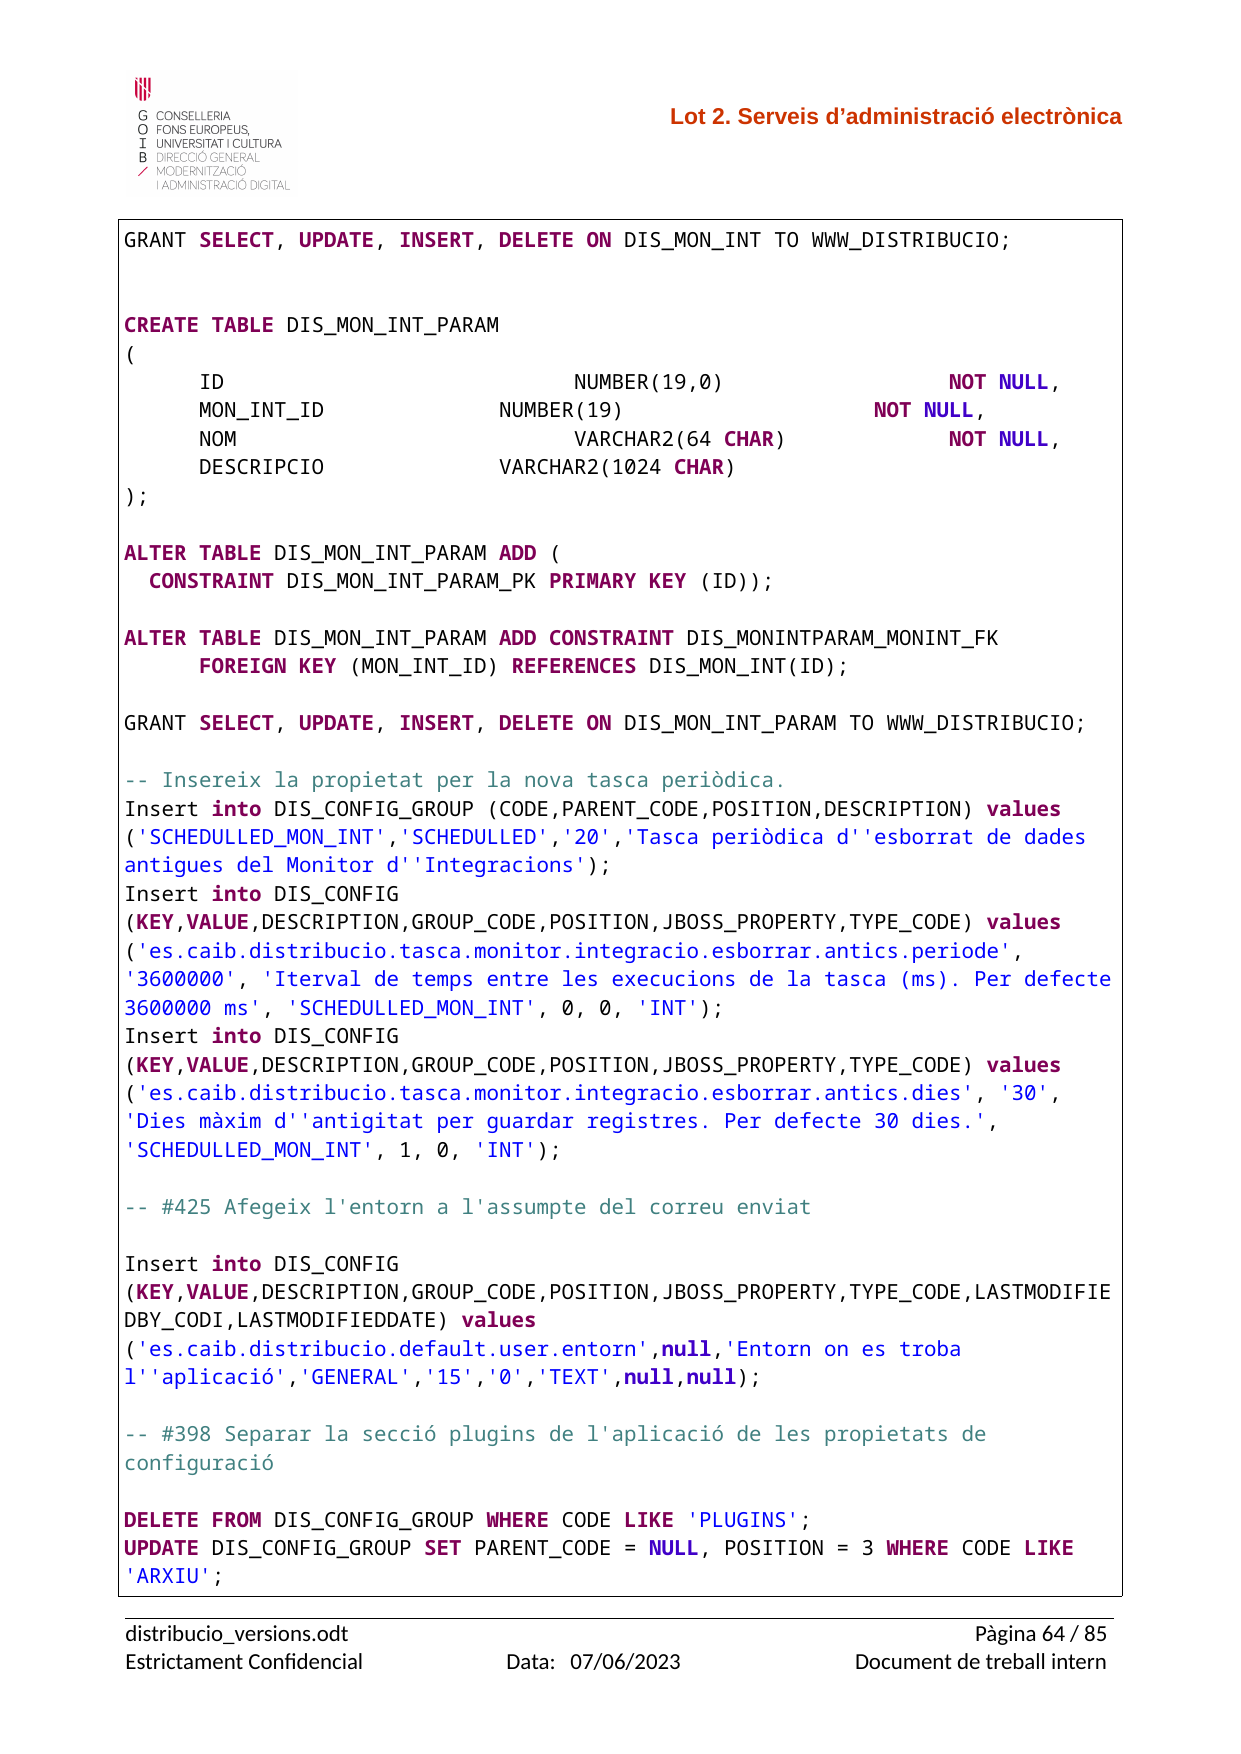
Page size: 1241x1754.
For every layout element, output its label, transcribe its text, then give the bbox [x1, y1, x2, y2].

picture [126, 70, 299, 197]
table_header GRANT SELECT, UPDATE, INSERT, DELETE ON DIS_MON_INT TO WWW_DISTRIBUCIO; CREATE TABLE DIS_MON_INT_PARAM ( ID NUMBER(19,0) NOT NULL, MON_INT_ID NUMBER(19) NOT NULL, NOM VARCHAR2(64 CHAR) NOT NULL, DESCRIPCIO VARCHAR2(1024 CHAR) ); ALTER TABLE DIS_MON_INT_PARAM ADD ( CONSTRAINT DIS_MON_INT_PARAM_PK PRIMARY KEY (ID)); ALTER TABLE DIS_MON_INT_PARAM ADD CONSTRAINT DIS_MONINTPARAM_MONINT_FK FOREIGN KEY (MON_INT_ID) REFERENCES DIS_MON_INT(ID); GRANT SELECT, UPDATE, INSERT, DELETE ON DIS_MON_INT_PARAM TO WWW_DISTRIBUCIO; -- Insereix la propietat per la nova tasca periòdica. Insert into DIS_CONFIG_GROUP (CODE,PARENT_CODE,POSITION,DESCRIPTION) values ('SCHEDULLED_MON_INT','SCHEDULLED','20','Tasca periòdica d''esborrat de dades antigues del Monitor d''Integracions'); Insert into DIS_CONFIG (KEY,VALUE,DESCRIPTION,GROUP_CODE,POSITION,JBOSS_PROPERTY,TYPE_CODE) values ('es.caib.distribucio.tasca.monitor.integracio.esborrar.antics.periode', '3600000', 'Iterval de temps entre les execucions de la tasca (ms). Per defecte 3600000 ms', 'SCHEDULLED_MON_INT', 0, 0, 'INT'); Insert into DIS_CONFIG (KEY,VALUE,DESCRIPTION,GROUP_CODE,POSITION,JBOSS_PROPERTY,TYPE_CODE) values ('es.caib.distribucio.tasca.monitor.integracio.esborrar.antics.dies', '30', 'Dies màxim d''antigitat per guardar registres. Per defecte 30 dies.', 'SCHEDULLED_MON_INT', 1, 0, 'INT'); -- #425 Afegeix l'entorn a l'assumpte del correu enviat Insert into DIS_CONFIG (KEY,VALUE,DESCRIPTION,GROUP_CODE,POSITION,JBOSS_PROPERTY,TYPE_CODE,LASTMODIFIEDBY_CODI,LASTMODIFIEDDATE) values ('es.caib.distribucio.default.user.entorn',null,'Entorn on es troba l''aplicació','GENERAL','15','0','TEXT',null,null); -- #398 Separar la secció plugins de l'aplicació de les propietats de configuració DELETE FROM DIS_CONFIG_GROUP WHERE CODE LIKE 'PLUGINS'; UPDATE DIS_CONFIG_GROUP SET PARENT_CODE = NULL, POSITION = 3 WHERE CODE LIKE 'ARXIU'; [119, 220, 1122, 1596]
